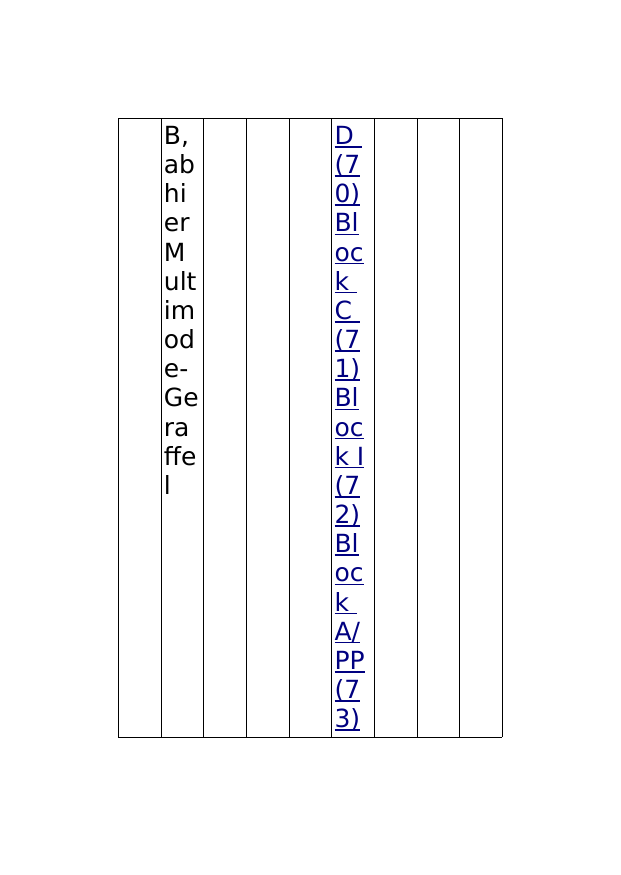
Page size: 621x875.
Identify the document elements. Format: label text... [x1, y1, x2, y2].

table_cell B, ab hier Multimode-Geraffel [162, 119, 203, 737]
table_cell [119, 119, 161, 737]
table_cell [460, 119, 502, 737]
table_cell [375, 119, 417, 737]
table_cell [418, 119, 459, 737]
table_cell [204, 119, 246, 737]
table_cell [247, 119, 289, 737]
table_cell D (70) Block C (71) Block I (72) Block A/PP (73) [332, 119, 374, 737]
table_cell [290, 119, 331, 737]
